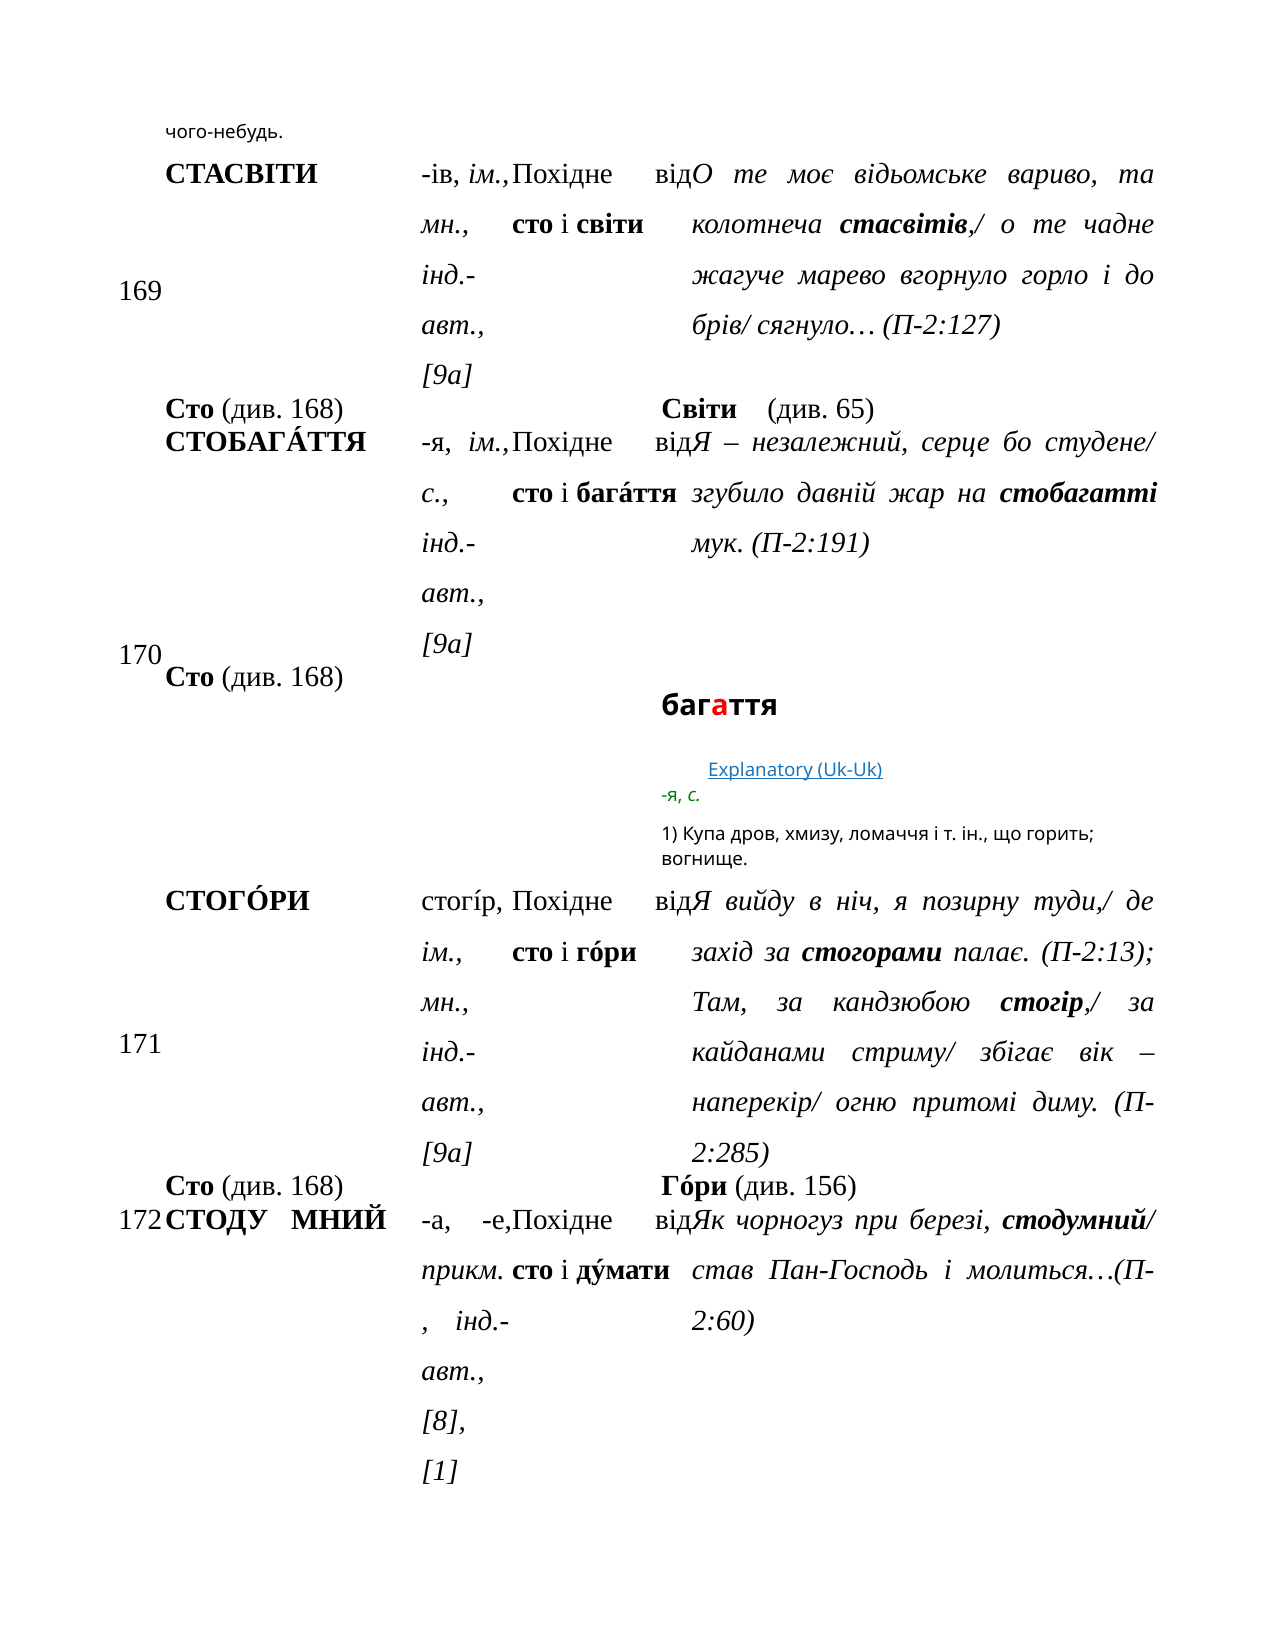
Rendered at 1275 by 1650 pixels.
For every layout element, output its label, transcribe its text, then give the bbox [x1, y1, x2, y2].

table_cell Сто (див. 168) [165, 1169, 661, 1202]
table_cell Гóри (див. 156) [661, 1169, 1157, 1202]
table_cell -я, ім., с., інд.-авт., [9а] [421, 425, 512, 659]
table_cell -ів, ім., мн., інд.-авт., [9а] [421, 156, 512, 391]
table_cell Як чорногуз при березі, стодумний/ став Пан-Господь і молиться…(П-2:60) [692, 1202, 1157, 1487]
table_cell Похідне від сто і світи [512, 156, 692, 391]
table_cell Сто (див. 168) [165, 659, 661, 883]
table_cell Стасвіти [165, 156, 421, 391]
table_cell О те моє відьомське вариво, та колотнеча стасвітів,/ о те чадне жагуче марево вгорнуло горло і до брів/ сягнуло… (П-2:127) [692, 156, 1157, 391]
table_cell 171 [118, 883, 165, 1202]
table_cell стогíр, ім., мн., інд.-авт., [9а] [421, 883, 512, 1168]
table_cell Сто (див. 168) [165, 391, 661, 424]
table_cell Похідне від сто і гóри [512, 883, 692, 1168]
table_cell чого-небудь. [165, 118, 661, 156]
table_cell Похідне від сто і дýмати [512, 1202, 692, 1487]
table_cell Я вийду в ніч, я позирну туди,/ де захід за стогорами палає. (П-2:13); Там, за кандзюбою стогір,/ за кайданами стриму/ збігає вік – наперекір/ огню притомі диму. (П-2:285) [692, 883, 1157, 1168]
table_cell -а, -е, прикм., інд.-авт., [8], [1] [421, 1202, 512, 1487]
table_cell Стогóри [165, 883, 421, 1168]
table_cell Я – незалежний, серце бо студене/ згубило давній жар на стобагатті мук. (П-2:191) [692, 425, 1157, 659]
table_cell 170 [118, 425, 165, 883]
table_cell Світи (див. 65) [661, 391, 1157, 424]
table_cell 172 [118, 1202, 165, 1487]
table_cell Стобагáття [165, 425, 421, 659]
table_cell [661, 118, 1157, 156]
table_cell Похідне від сто і багáття [512, 425, 692, 659]
table_cell 169 [118, 156, 165, 424]
table_cell Стодумний [165, 1202, 421, 1487]
table_cell багаття Explanatory (Uk-Uk) -я, с. 1) Купа дров, хмизу, ломаччя і т. ін., що горить; вогнище. [661, 659, 1157, 883]
table_cell [118, 118, 165, 156]
